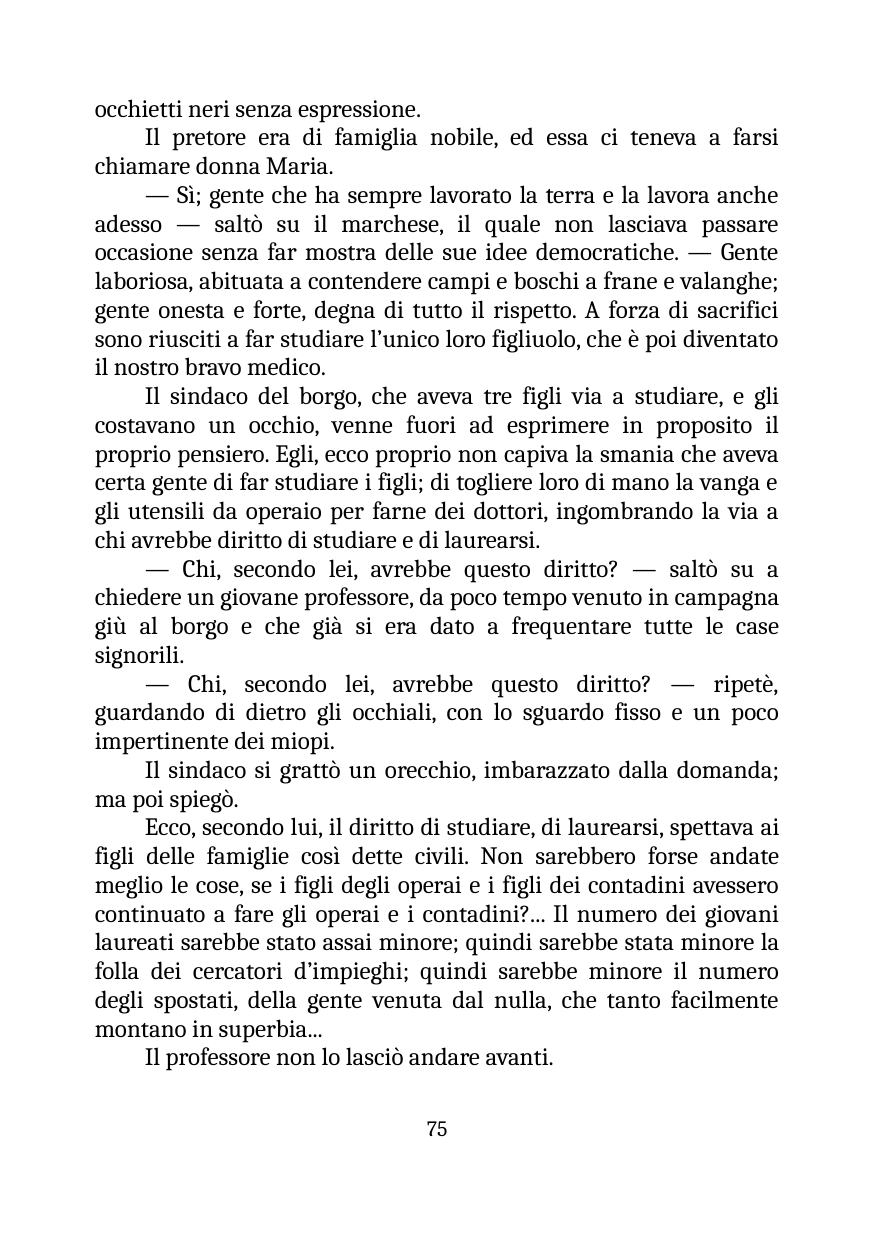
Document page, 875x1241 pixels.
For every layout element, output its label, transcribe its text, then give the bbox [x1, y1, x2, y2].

text — Chi, secondo lei, avrebbe questo diritto? — saltò su a chiedere un giovane professore, da poco tempo venuto in campagna giù al borgo e che già si era dato a frequentare tutte le case signorili. [94, 554, 779, 669]
text Il sindaco del borgo, che aveva tre figli via a studiare, e gli costavano un occhio, venne fuori ad esprimere in proposito il proprio pensiero. Egli, ecco proprio non capiva la smania che aveva certa gente di far studiare i figli; di togliere loro di mano la vanga e gli utensili da operaio per farne dei dottori, ingombrando la via a chi avrebbe diritto di studiare e di laurearsi. [94, 382, 779, 554]
text — Sì; gente che ha sempre lavorato la terra e la lavora anche adesso — saltò su il marchese, il quale non lasciava passare occasione senza far mostra delle sue idee democratiche. — Gente laboriosa, abituata a contendere campi e boschi a frane e valanghe; gente onesta e forte, degna di tutto il rispetto. A forza di sacrifici sono riusciti a far studiare l’unico loro figliuolo, che è poi diventato il nostro bravo medico. [94, 181, 779, 382]
text Il sindaco si grattò un orecchio, imbarazzato dalla domanda; ma poi spiegò. [94, 756, 779, 813]
text — Chi, secondo lei, avrebbe questo diritto? — ripetè, guardando di dietro gli occhiali, con lo sguardo fisso e un poco impertinente dei miopi. [94, 669, 779, 756]
text occhietti neri senza espressione. [94, 94, 779, 123]
text Ecco, secondo lui, il diritto di studiare, di laurearsi, spettava ai figli delle famiglie così dette civili. Non sarebbero forse andate meglio le cose, se i figli degli operai e i figli dei contadini avessero continuato a fare gli operai e i contadini?... Il numero dei giovani laureati sarebbe stato assai minore; quindi sarebbe stata minore la folla dei cercatori d’impieghi; quindi sarebbe minore il numero degli spostati, della gente venuta dal nulla, che tanto facilmente montano in superbia... [94, 813, 779, 1043]
text Il pretore era di famiglia nobile, ed essa ci teneva a farsi chiamare donna Maria. [94, 123, 779, 181]
text Il professore non lo lasciò andare avanti. [94, 1043, 779, 1072]
